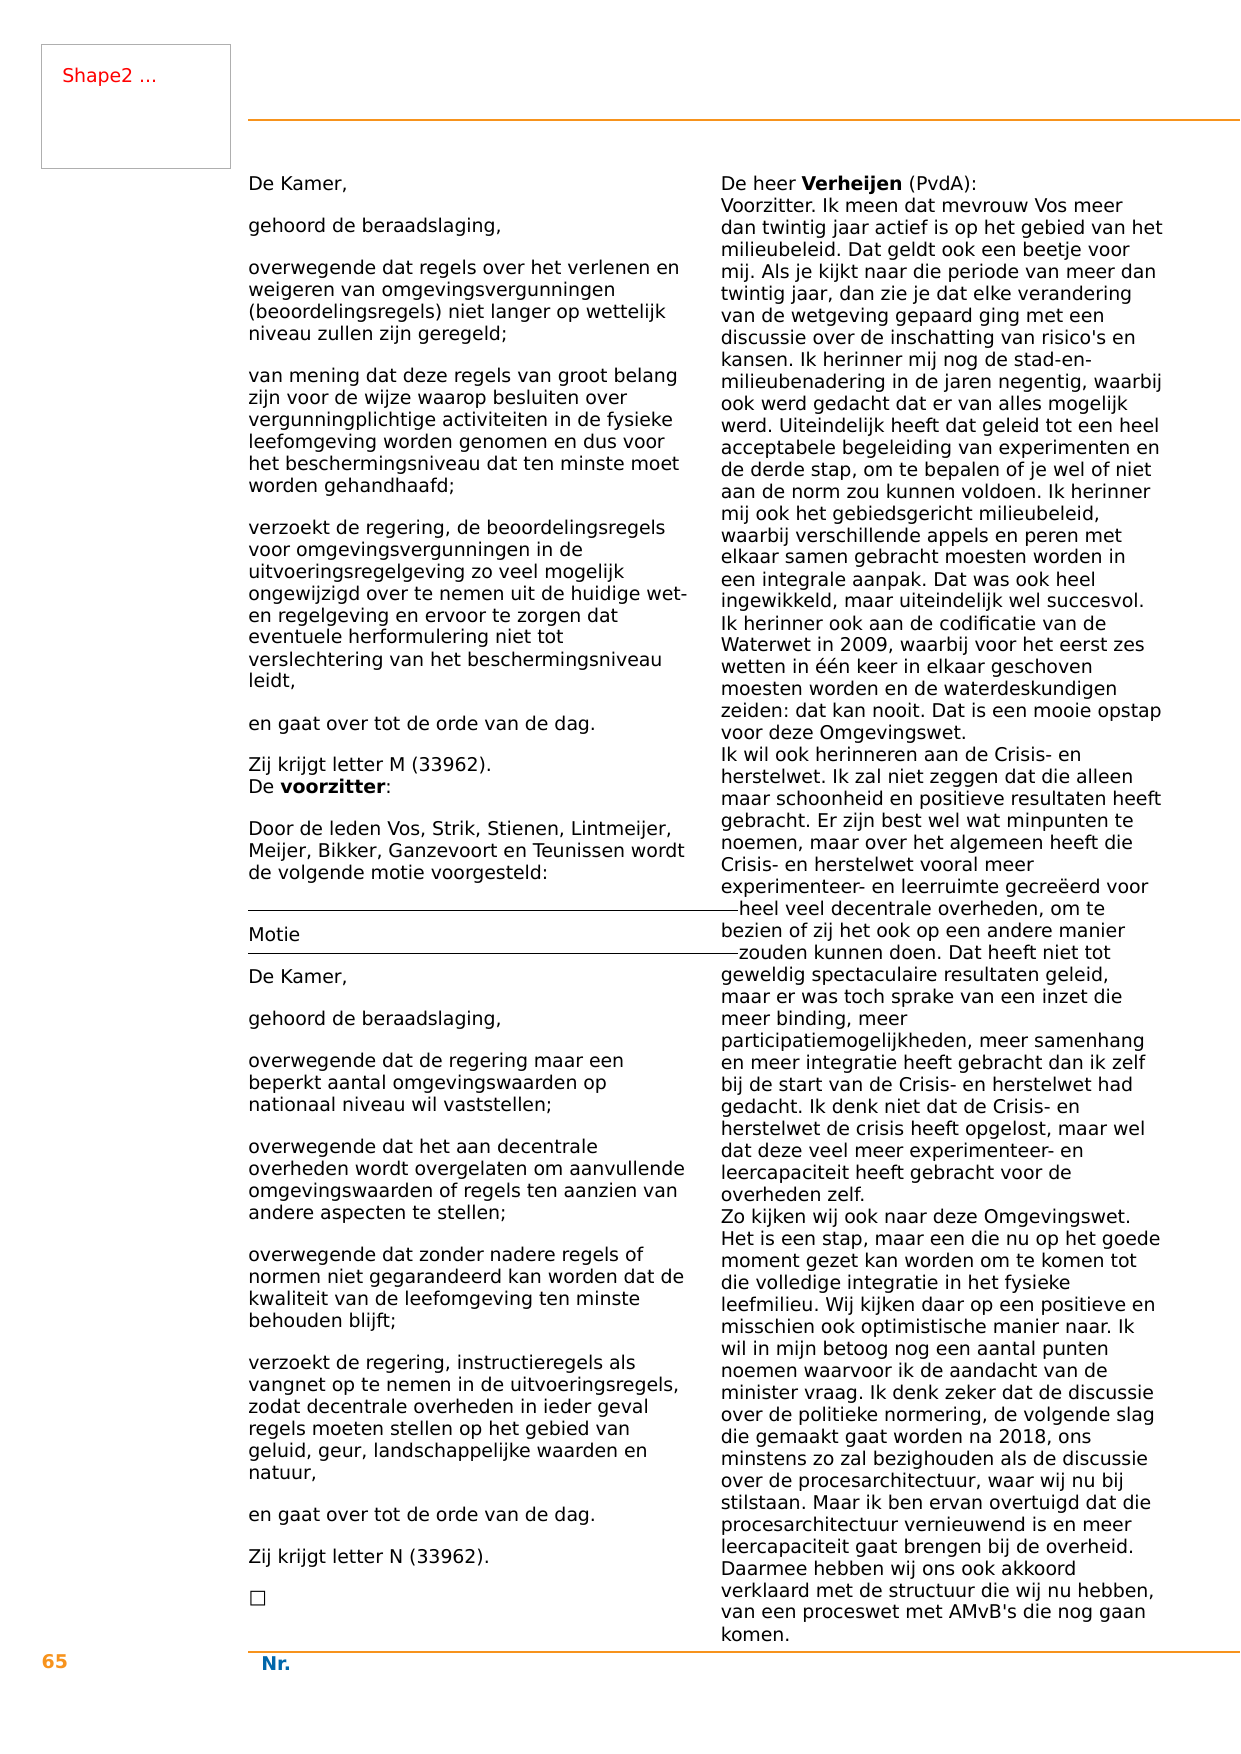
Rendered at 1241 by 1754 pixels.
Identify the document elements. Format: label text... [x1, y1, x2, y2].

text overwegende dat zonder nadere regels of normen niet gegarandeerd kan worden dat de kwaliteit van de leefomgeving ten minste behouden blijft; [248, 1244, 691, 1332]
text gehoord de beraadslaging, [248, 1008, 691, 1030]
text ⬜ [248, 1588, 691, 1610]
text De Kamer, [248, 966, 691, 988]
text De voorzitter: [248, 776, 691, 798]
text overwegende dat regels over het verlenen en weigeren van omgevingsvergunningen (beoordelingsregels) niet langer op wettelijk niveau zullen zijn geregeld; [248, 257, 691, 345]
text Zij krijgt letter M (33962). [248, 754, 691, 776]
text gehoord de beraadslaging, [248, 215, 691, 237]
text Motie [248, 924, 691, 946]
text Ik wil ook herinneren aan de Crisis- en herstelwet. Ik zal niet zeggen dat die alleen maar schoonheid en positieve resultaten heeft gebracht. Er zijn best wel wat minpunten te noemen, maar over het algemeen heeft die Crisis- en herstelwet vooral meer experimenteer- en leerruimte gecreëerd voor heel veel decentrale overheden, om te bezien of zij het ook op een andere manier zouden kunnen doen. Dat heeft niet tot geweldig spectaculaire resultaten geleid, maar er was toch sprake van een inzet die meer binding, meer participatiemogelijkheden, meer samenhang en meer integratie heeft gebracht dan ik zelf bij de start van de Crisis- en herstelwet had gedacht. Ik denk niet dat de Crisis- en herstelwet de crisis heeft opgelost, maar wel dat deze veel meer experimenteer- en leercapaciteit heeft gebracht voor de overheden zelf. [721, 744, 1163, 1206]
text overwegende dat de regering maar een beperkt aantal omgevingswaarden op nationaal niveau wil vaststellen; [248, 1050, 691, 1116]
text overwegende dat het aan decentrale overheden wordt overgelaten om aanvullende omgevingswaarden of regels ten aanzien van andere aspecten te stellen; [248, 1136, 691, 1224]
text Zo kijken wij ook naar deze Omgevingswet. Het is een stap, maar een die nu op het goede moment gezet kan worden om te komen tot die volledige integratie in het fysieke leefmilieu. Wij kijken daar op een positieve en misschien ook optimistische manier naar. Ik wil in mijn betoog nog een aantal punten noemen waarvoor ik de aandacht van de minister vraag. Ik denk zeker dat de discussie over de politieke normering, de volgende slag die gemaakt gaat worden na 2018, ons minstens zo zal bezighouden als de discussie over de procesarchitectuur, waar wij nu bij stilstaan. Maar ik ben ervan overtuigd dat die procesarchitectuur vernieuwend is en meer leercapaciteit gaat brengen bij de overheid. Daarmee hebben wij ons ook akkoord verklaard met de structuur die wij nu hebben, van een proceswet met AMvB's die nog gaan komen. [721, 1206, 1163, 1645]
text De Kamer, [248, 173, 691, 195]
text verzoekt de regering, instructieregels als vangnet op te nemen in de uitvoeringsregels, zodat decentrale overheden in ieder geval regels moeten stellen op het gebied van geluid, geur, landschappelijke waarden en natuur, [248, 1352, 691, 1484]
text en gaat over tot de orde van de dag. [248, 1504, 691, 1526]
text Door de leden Vos, Strik, Stienen, Lintmeijer, Meijer, Bikker, Ganzevoort en Teunissen wordt de volgende motie voorgesteld: [248, 818, 691, 884]
text De heer Verheijen (PvdA): [721, 173, 1163, 195]
text en gaat over tot de orde van de dag. [248, 712, 691, 734]
text verzoekt de regering, de beoordelingsregels voor omgevingsvergunningen in de uitvoeringsregelgeving zo veel mogelijk ongewijzigd over te nemen uit de huidige wet- en regelgeving en ervoor te zorgen dat eventuele herformulering niet tot verslechtering van het beschermingsniveau leidt, [248, 517, 691, 692]
text Voorzitter. Ik meen dat mevrouw Vos meer dan twintig jaar actief is op het gebied van het milieubeleid. Dat geldt ook een beetje voor mij. Als je kijkt naar die periode van meer dan twintig jaar, dan zie je dat elke verandering van de wetgeving gepaard ging met een discussie over de inschatting van risico's en kansen. Ik herinner mij nog de stad-en-milieubenadering in de jaren negentig, waarbij ook werd gedacht dat er van alles mogelijk werd. Uiteindelijk heeft dat geleid tot een heel acceptabele begeleiding van experimenten en de derde stap, om te bepalen of je wel of niet aan de norm zou kunnen voldoen. Ik herinner mij ook het gebiedsgericht milieubeleid, waarbij verschillende appels en peren met elkaar samen gebracht moesten worden in een integrale aanpak. Dat was ook heel ingewikkeld, maar uiteindelijk wel succesvol. Ik herinner ook aan de codificatie van de Waterwet in 2009, waarbij voor het eerst zes wetten in één keer in elkaar geschoven moesten worden en de waterdeskundigen zeiden: dat kan nooit. Dat is een mooie opstap voor deze Omgevingswet. [721, 195, 1163, 744]
text Zij krijgt letter N (33962). [248, 1546, 691, 1568]
text van mening dat deze regels van groot belang zijn voor de wijze waarop besluiten over vergunningplichtige activiteiten in de fysieke leefomgeving worden genomen en dus voor het beschermingsniveau dat ten minste moet worden gehandhaafd; [248, 365, 691, 497]
